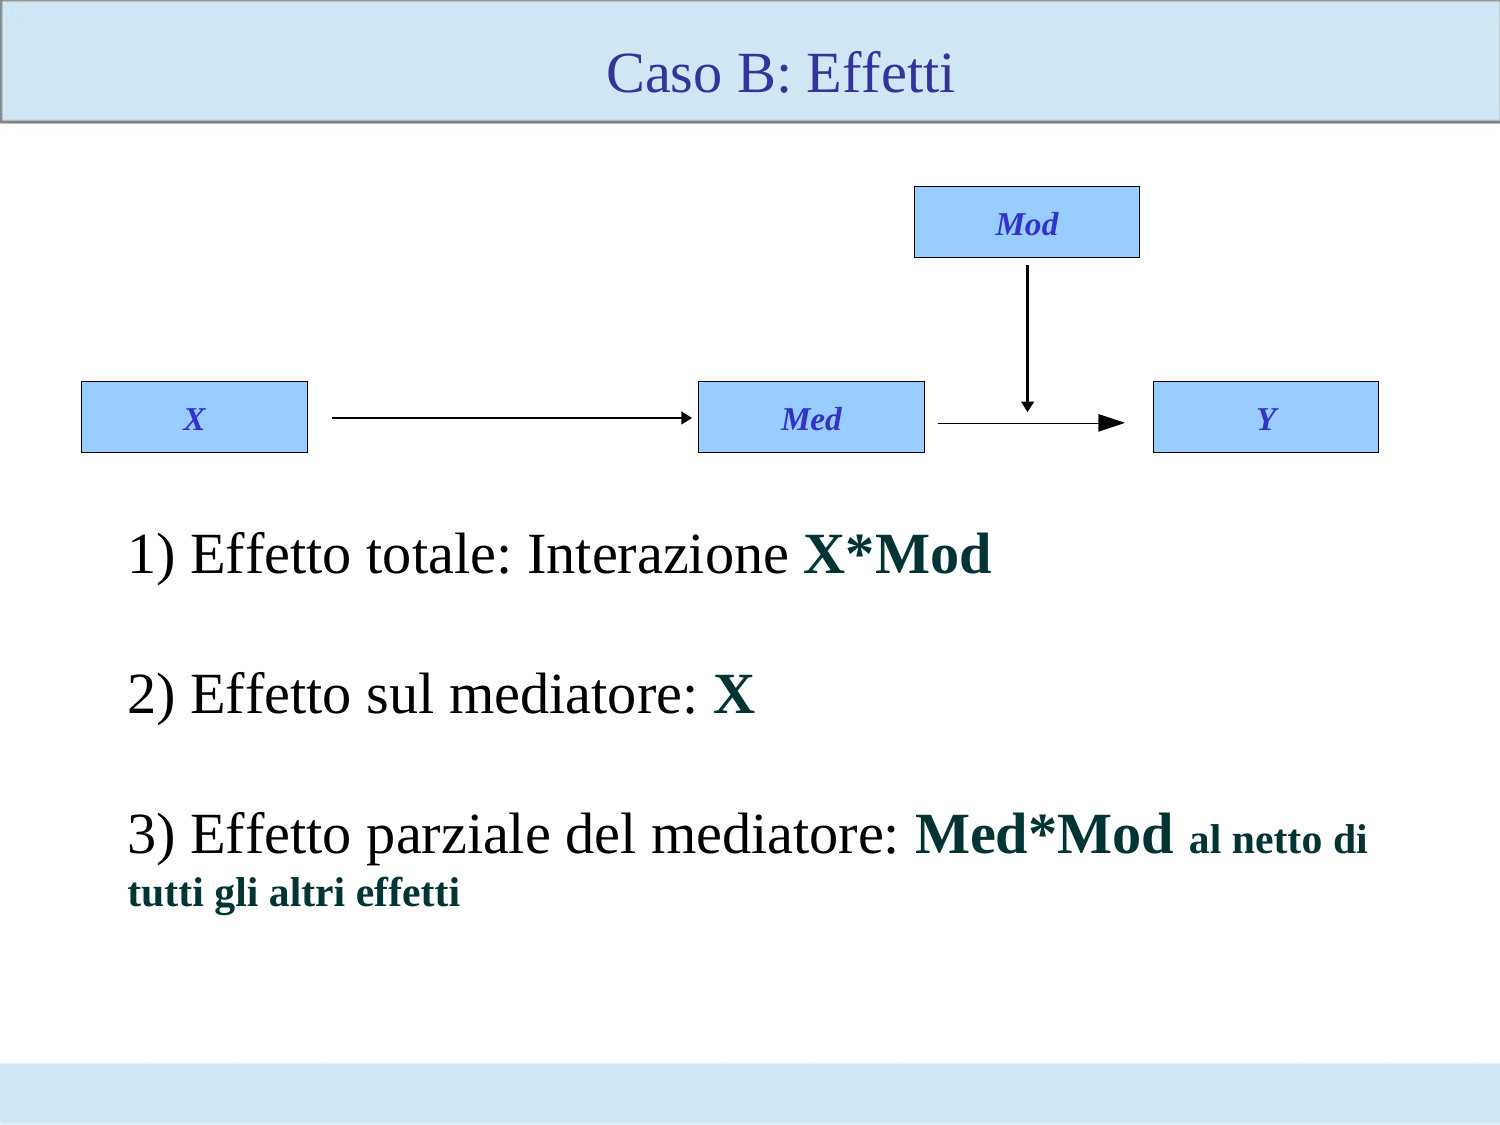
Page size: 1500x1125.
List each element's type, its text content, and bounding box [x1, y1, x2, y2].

text_box X [81, 381, 308, 453]
text_box Med [698, 381, 925, 453]
text_box 1) Effetto totale: Interazione X*Mod 2) Effetto sul mediatore: X 3) Effetto parziale del mediatore: Med*Mod al netto di tutti gli altri effetti [112, 507, 1388, 923]
text_box Y [1153, 381, 1379, 453]
text_box Mod [914, 186, 1140, 258]
title Caso B: Effetti [249, 21, 1313, 117]
picture [0, 0, 1500, 1125]
